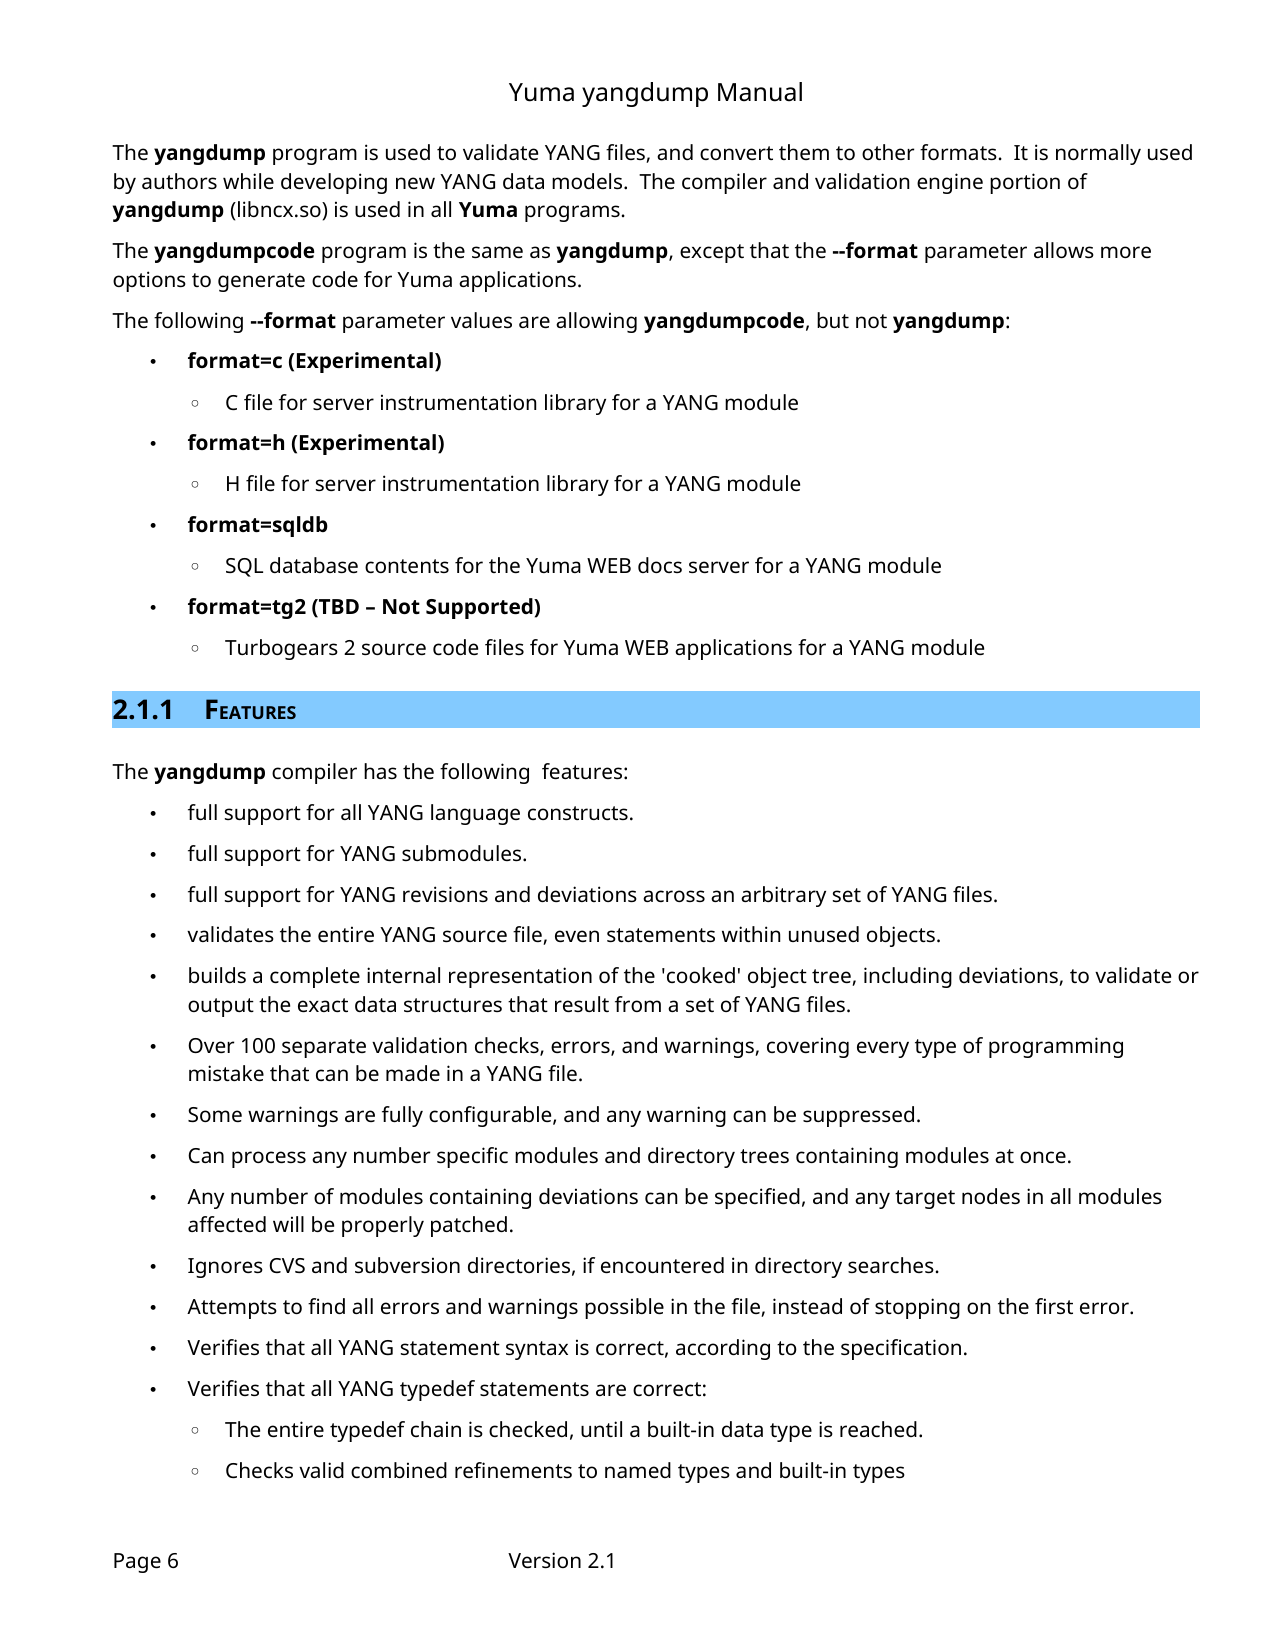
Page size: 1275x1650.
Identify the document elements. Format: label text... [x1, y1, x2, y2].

list format=sqldb [150, 510, 1200, 539]
list The entire typedef chain is checked, until a built-in data type is reached. [187, 1415, 1200, 1444]
list full support for YANG revisions and deviations across an arbitrary set of YANG files. [150, 880, 1200, 908]
list builds a complete internal representation of the 'cooked' object tree, including deviations, to validate or output the exact data structures that result from a set of YANG files. [150, 962, 1200, 1018]
list Turbogears 2 source code files for Yuma WEB applications for a YANG module [187, 633, 1200, 662]
list Some warnings are fully configurable, and any warning can be suppressed. [150, 1100, 1200, 1129]
list SQL database contents for the Yuma WEB docs server for a YANG module [187, 551, 1200, 580]
list full support for all YANG language constructs. [150, 798, 1200, 826]
list full support for YANG submodules. [150, 839, 1200, 867]
list Ignores CVS and subversion directories, if encountered in directory searches. [150, 1252, 1200, 1280]
subtitle Features [112, 691, 1200, 728]
list Checks valid combined refinements to named types and built-in types [187, 1456, 1200, 1485]
text The following --format parameter values are allowing yangdumpcode, but not yangdump: [112, 306, 1200, 334]
list validates the entire YANG source file, even statements within unused objects. [150, 921, 1200, 949]
list format=tg2 (TBD – Not Supported) [150, 592, 1200, 621]
list Attempts to find all errors and warnings possible in the file, instead of stopping on the first error. [150, 1292, 1200, 1321]
list format=h (Experimental) [150, 428, 1200, 457]
list Can process any number specific modules and directory trees containing modules at once. [150, 1141, 1200, 1170]
list Over 100 separate validation checks, errors, and warnings, covering every type of programming mistake that can be made in a YANG file. [150, 1031, 1200, 1088]
list H file for server instrumentation library for a YANG module [187, 469, 1200, 498]
text The yangdump program is used to validate YANG files, and convert them to other formats. It is normally used by authors while developing new YANG data models. The compiler and validation engine portion of yangdump (libncx.so) is used in all Yuma programs. [112, 138, 1200, 224]
text The yangdumpcode program is the same as yangdump, except that the --format parameter allows more options to generate code for Yuma applications. [112, 236, 1200, 293]
list format=c (Experimental) [150, 347, 1200, 375]
list Verifies that all YANG statement syntax is correct, according to the specification. [150, 1333, 1200, 1362]
list Verifies that all YANG typedef statements are correct: [150, 1374, 1200, 1403]
list Any number of modules containing deviations can be specified, and any target nodes in all modules affected will be properly patched. [150, 1182, 1200, 1239]
text The yangdump compiler has the following features: [112, 757, 1200, 785]
list C file for server instrumentation library for a YANG module [187, 388, 1200, 416]
